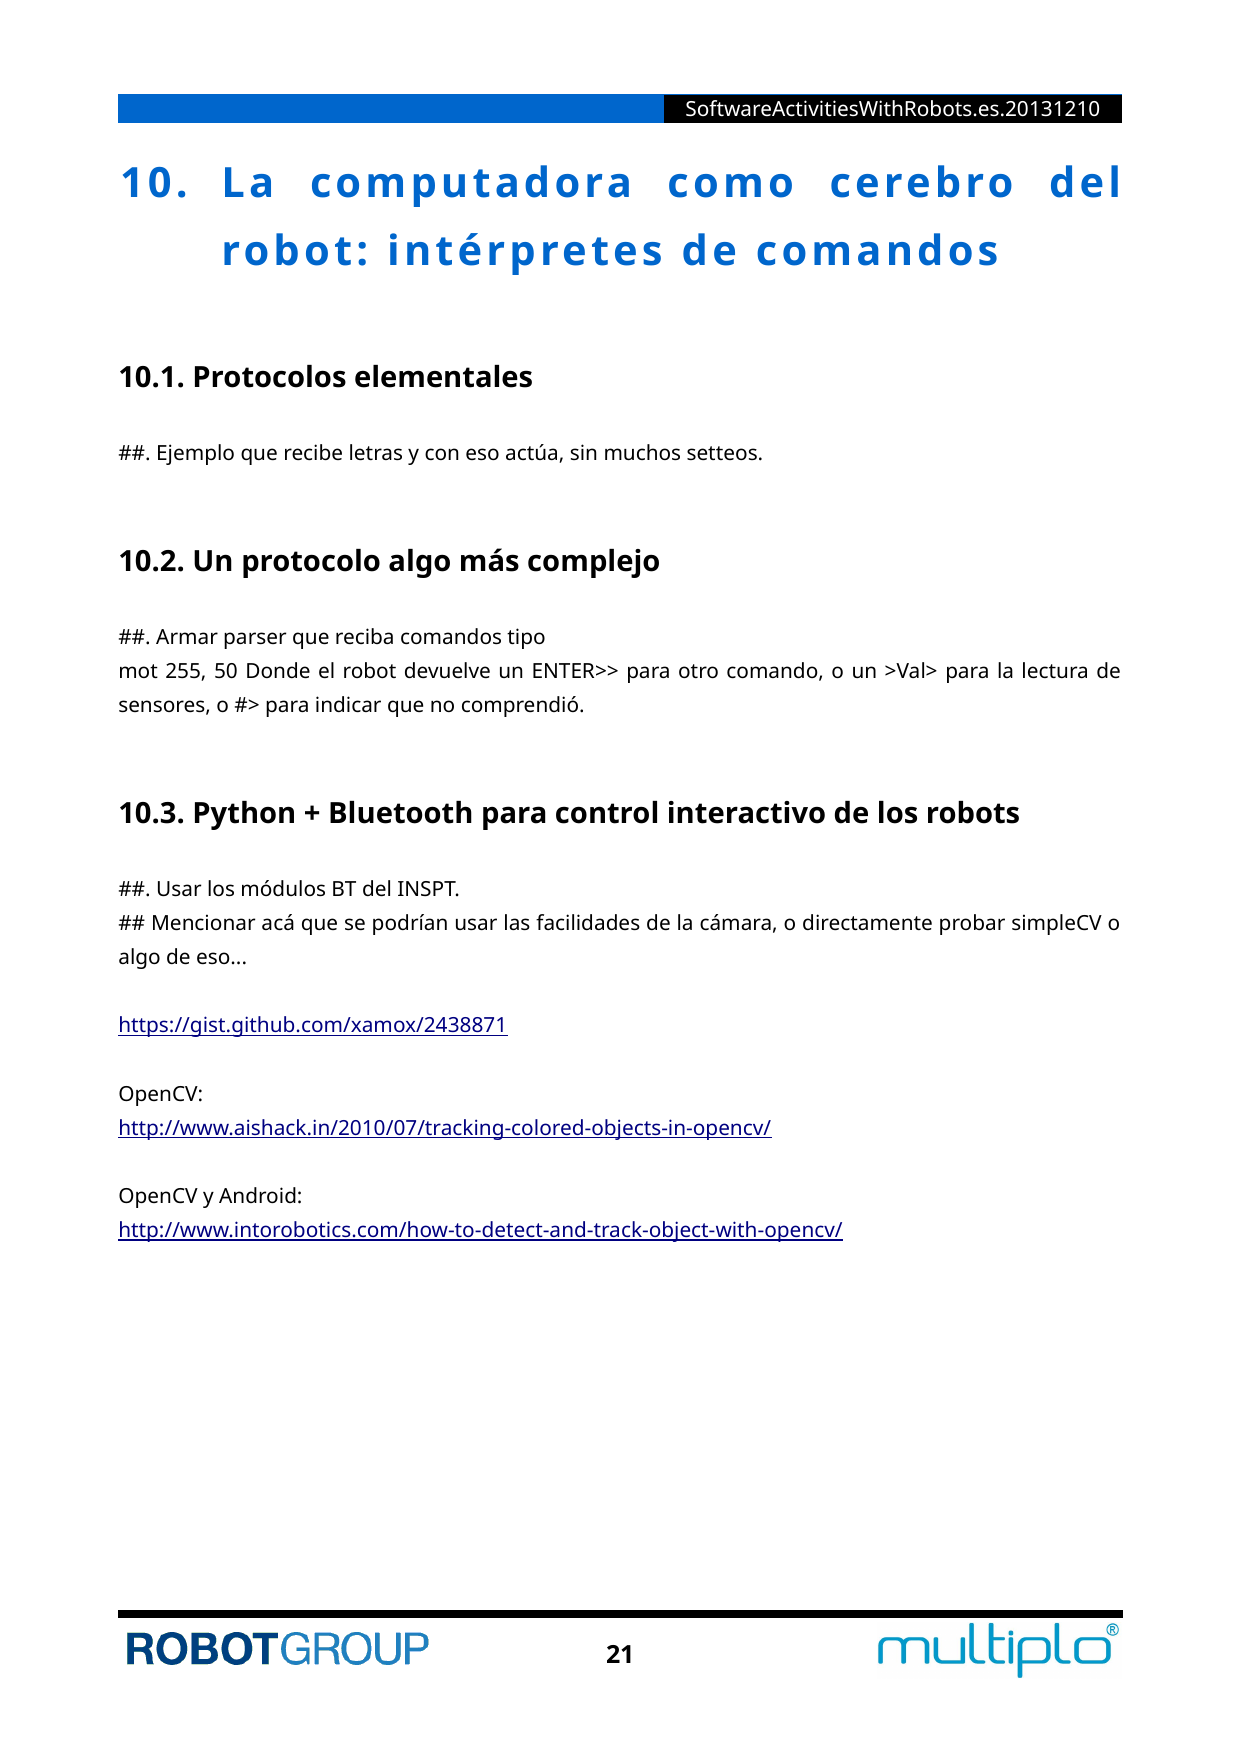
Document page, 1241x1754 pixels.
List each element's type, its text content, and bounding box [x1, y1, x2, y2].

text ##. Usar los módulos BT del INSPT. [118, 874, 1122, 903]
text mot 255, 50 Donde el robot devuelve un ENTER>> para otro comando, o un >Val> para la lectura de sensores, o #> para indicar que no comprendió. [118, 656, 1122, 719]
picture [877, 1622, 1123, 1679]
text 10. La computadora como cerebro del robot: intérpretes de comandos [120, 152, 1122, 277]
text ## Mencionar acá que se podrían usar las facilidades de la cámara, o directamente probar simpleCV o algo de eso... [118, 908, 1122, 971]
text http://www.aishack.in/2010/07/tracking-colored-objects-in-opencv/ [118, 1113, 1122, 1141]
text OpenCV y Android: [118, 1181, 1122, 1209]
text 10.1. Protocolos elementales [118, 357, 1122, 396]
text http://www.intorobotics.com/how-to-detect-and-track-object-with-opencv/ [118, 1215, 1122, 1243]
text ##. Ejemplo que recibe letras y con eso actúa, sin muchos setteos. [118, 438, 1122, 467]
text 10.3. Python + Bluetooth para control interactivo de los robots [118, 793, 1122, 832]
text https://gist.github.com/xamox/2438871 [118, 1011, 1122, 1039]
text OpenCV: [118, 1079, 1122, 1107]
text 10.2. Un protocolo algo más complejo [118, 541, 1122, 580]
text ##. Armar parser que reciba comandos tipo [118, 622, 1122, 651]
picture [118, 1622, 434, 1673]
